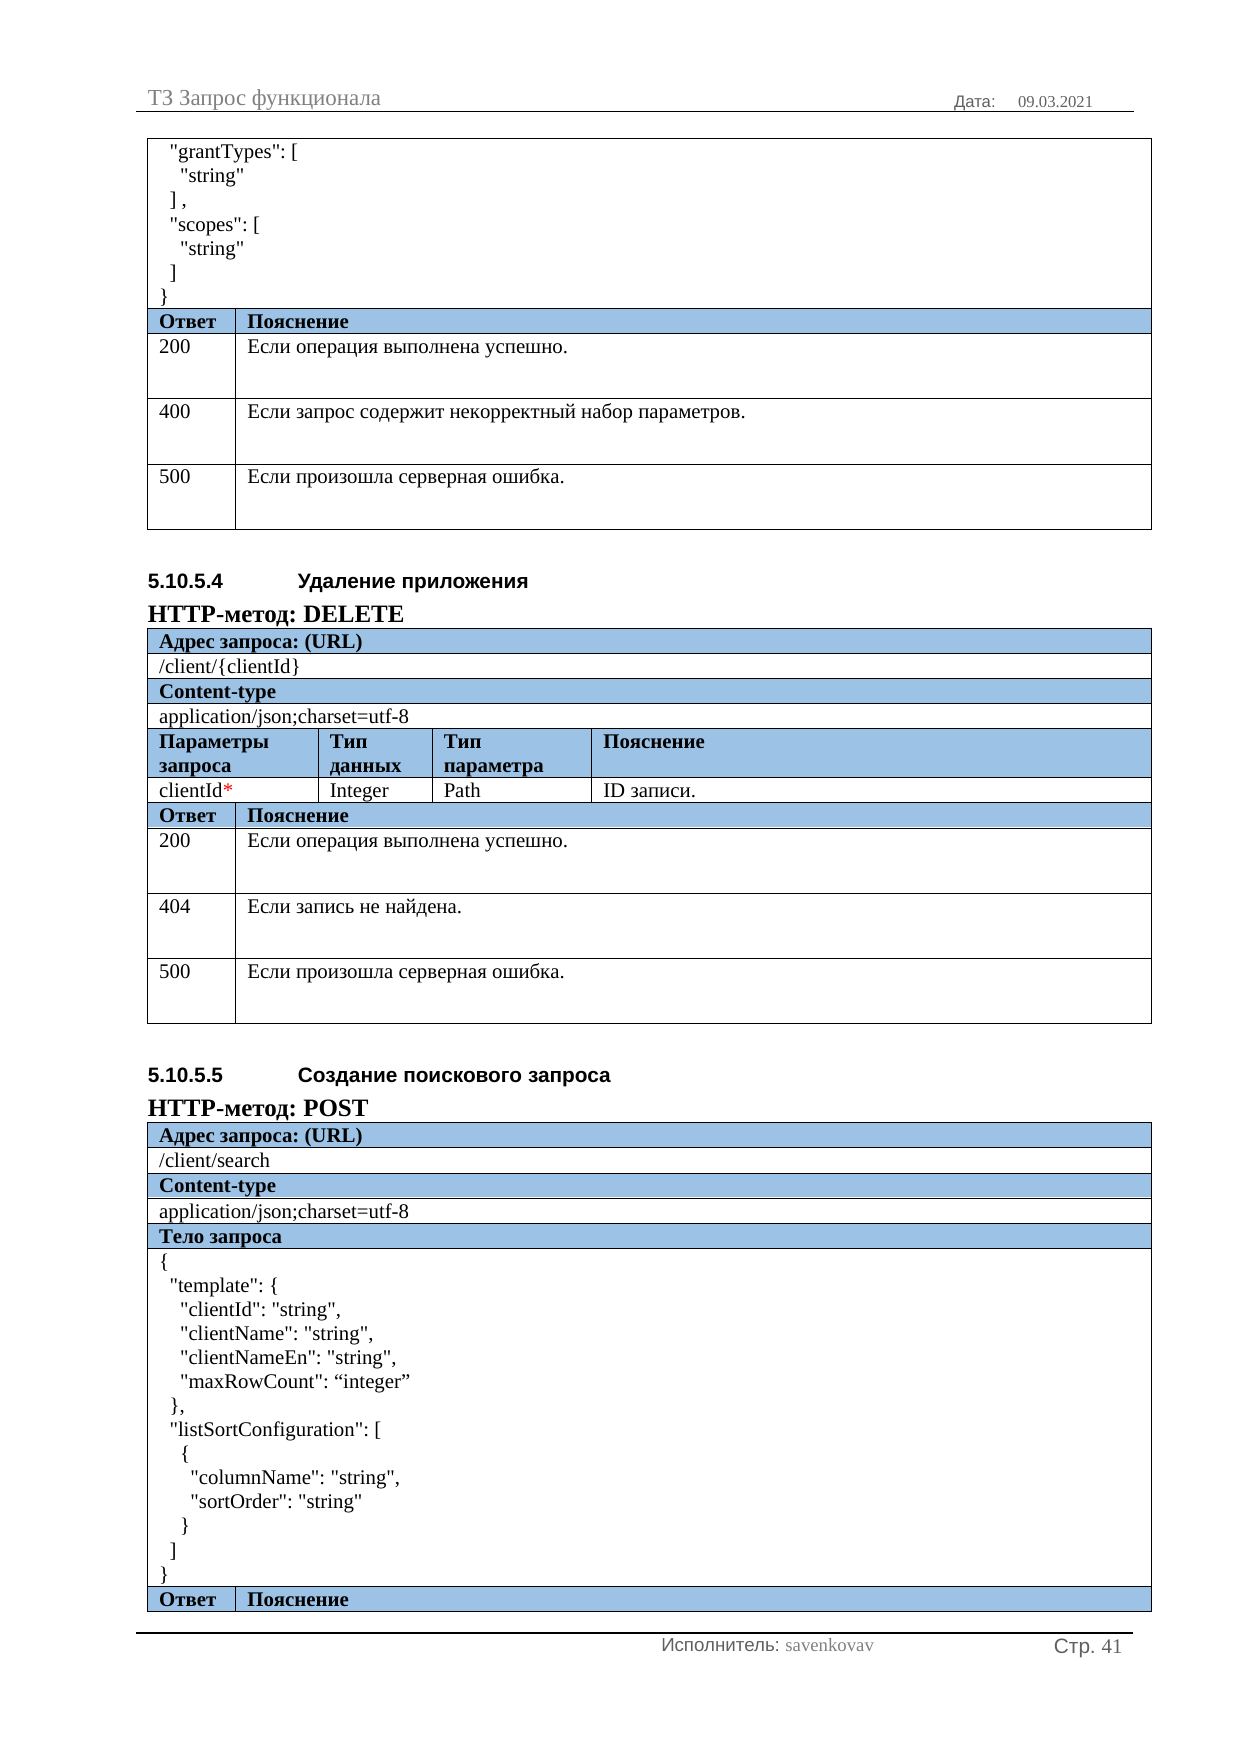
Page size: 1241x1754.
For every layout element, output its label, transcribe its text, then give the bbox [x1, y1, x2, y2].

text HTTP-метод: DELETE [148, 599, 1152, 628]
table_cell Integer [319, 778, 432, 802]
table_cell Если операция выполнена успешно. [236, 829, 1151, 893]
table_cell Если произошла серверная ошибка. [236, 465, 1151, 529]
table_cell Тип параметра [433, 729, 591, 777]
table_cell Пояснение [592, 729, 1151, 777]
table_cell 200 [148, 334, 235, 398]
table_cell 500 [148, 959, 235, 1023]
table_cell Path [433, 778, 591, 802]
subtitle Создание поискового запроса [148, 1063, 1152, 1087]
table_cell Content-type [148, 1174, 1151, 1197]
table_cell "grantTypes": [ "string" ] , "scopes": [ "string" ] } [148, 139, 1151, 308]
table_cell Параметры запроса [148, 729, 318, 777]
table_cell clientId* [148, 778, 318, 802]
table_cell application/json;charset=utf-8 [148, 1199, 1151, 1223]
table_cell /client/search [148, 1148, 1151, 1172]
text HTTP-метод: POST [148, 1093, 1152, 1122]
table_cell Тело запроса [148, 1224, 1151, 1248]
table_cell 404 [148, 894, 235, 958]
table_cell /client/{clientId} [148, 654, 1151, 678]
table_cell Если запрос содержит некорректный набор параметров. [236, 399, 1151, 463]
table_cell Пояснение [236, 309, 1151, 333]
table_cell 500 [148, 465, 235, 529]
table_cell 200 [148, 829, 235, 893]
table_cell Ответ [148, 309, 235, 333]
table_cell application/json;charset=utf-8 [148, 704, 1151, 728]
table_cell Ответ [148, 803, 235, 827]
table_header Адрес запроcа: (URL) [148, 1123, 1151, 1147]
table_cell 400 [148, 399, 235, 463]
table_cell Если произошла серверная ошибка. [236, 959, 1151, 1023]
table_cell { "template": { "clientId": "string", "clientName": "string", "clientNameEn": "string", "maxRowCount": “integer” }, "listSortConfiguration": [ { "columnName": "string", "sortOrder": "string" } ] } [148, 1249, 1151, 1586]
table_cell Пояснение [236, 1587, 1151, 1611]
subtitle Удаление приложения [148, 569, 1152, 593]
table_cell Content-type [148, 679, 1151, 703]
table_header Адрес запроcа: (URL) [148, 629, 1151, 653]
table_cell Пояснение [236, 803, 1151, 827]
table_cell Тип данных [319, 729, 432, 777]
table_cell Если операция выполнена успешно. [236, 334, 1151, 398]
table_cell Если запись не найдена. [236, 894, 1151, 958]
table_cell ID записи. [592, 778, 1151, 802]
table_cell Ответ [148, 1587, 235, 1611]
